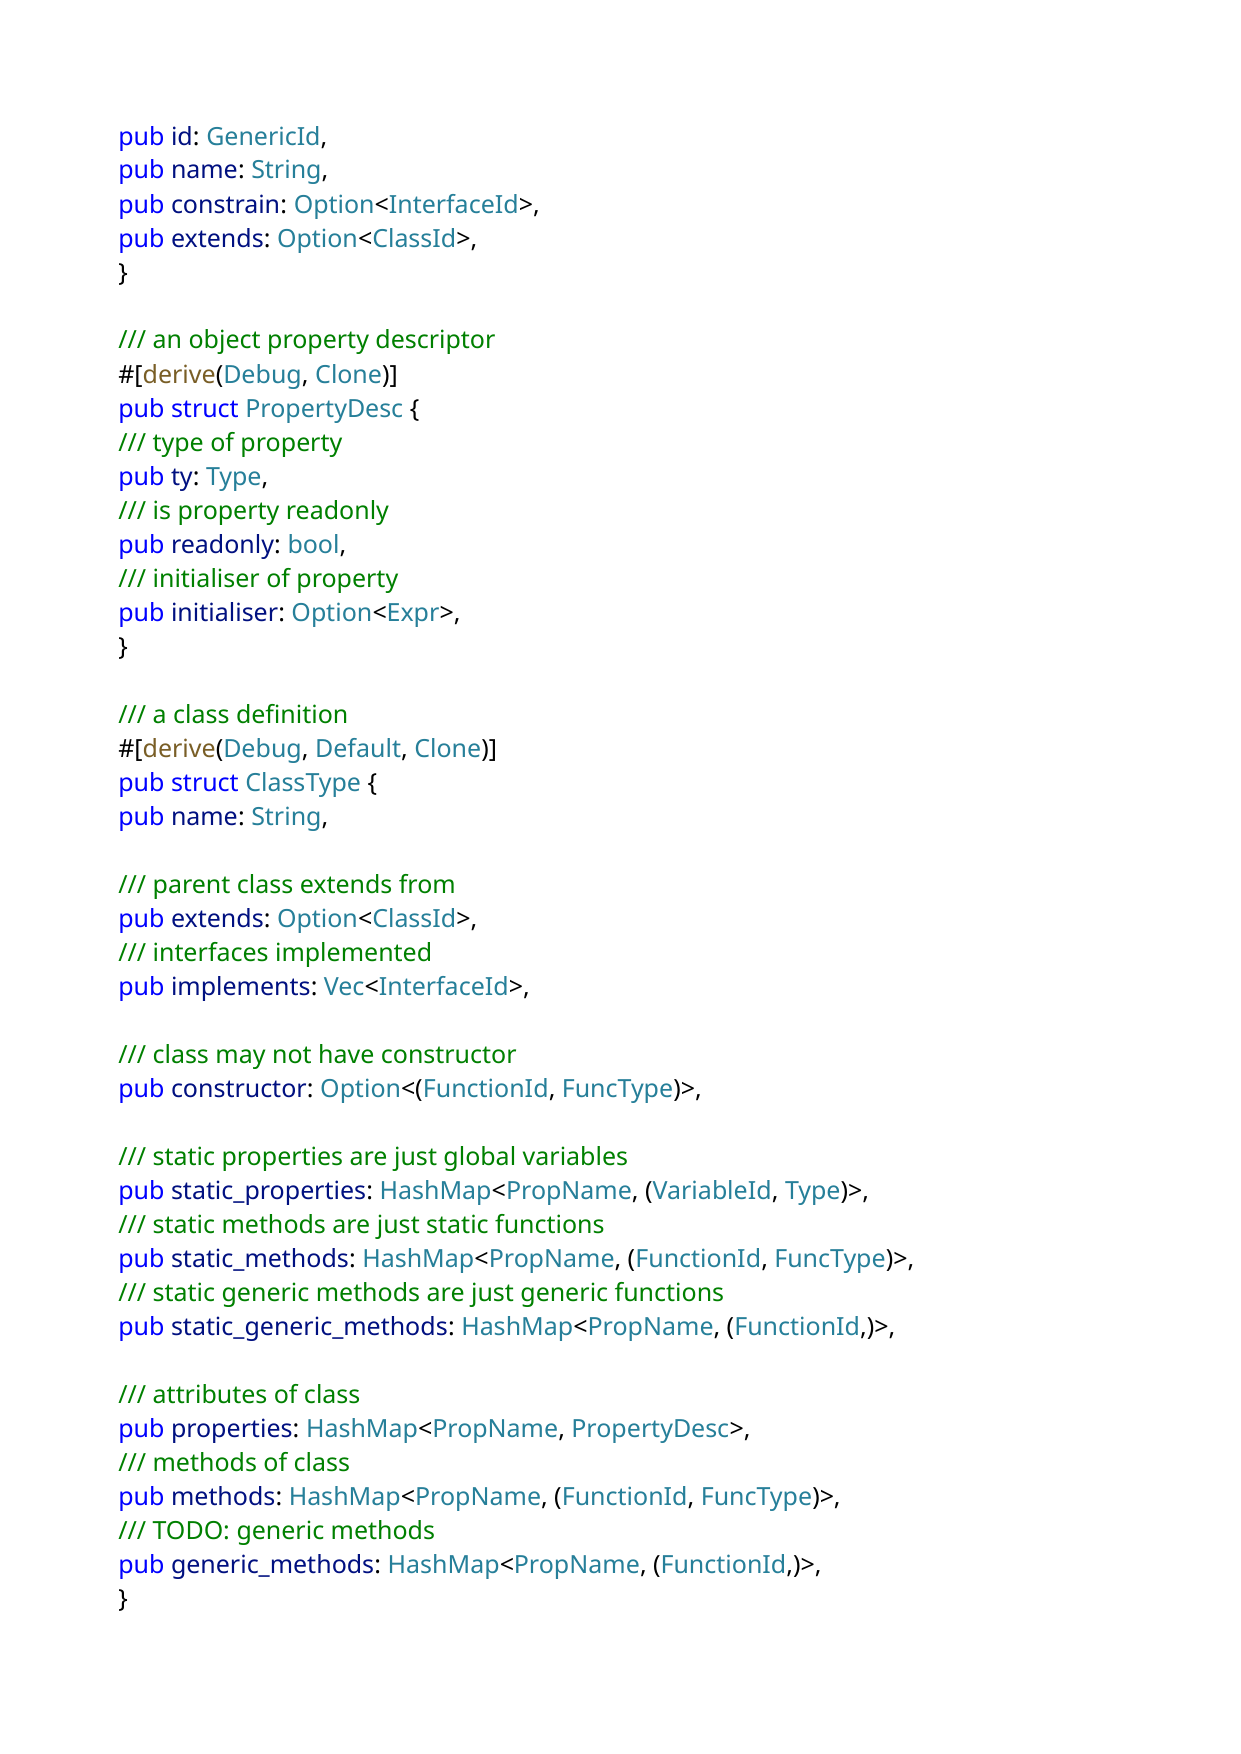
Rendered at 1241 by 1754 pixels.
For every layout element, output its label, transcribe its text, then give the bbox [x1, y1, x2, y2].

text } [118, 254, 1122, 288]
text /// parent class extends from [118, 867, 1122, 901]
text pub static_methods: HashMap<PropName, (FunctionId, FuncType)>, [118, 1241, 1122, 1275]
text pub initialiser: Option<Expr>, [118, 595, 1122, 629]
text pub properties: HashMap<PropName, PropertyDesc>, [118, 1411, 1122, 1445]
text /// methods of class [118, 1445, 1122, 1479]
text } [118, 629, 1122, 663]
text #[derive(Debug, Default, Clone)] [118, 731, 1122, 765]
text /// is property readonly [118, 492, 1122, 527]
text /// attributes of class [118, 1377, 1122, 1411]
text /// an object property descriptor [118, 322, 1122, 356]
text /// static properties are just global variables [118, 1138, 1122, 1172]
text pub name: String, [118, 152, 1122, 186]
text /// class may not have constructor [118, 1037, 1122, 1071]
text } [118, 1581, 1122, 1615]
text pub name: String, [118, 799, 1122, 833]
text /// type of property [118, 424, 1122, 458]
text pub id: GenericId, [118, 118, 1122, 152]
text pub extends: Option<ClassId>, [118, 901, 1122, 935]
text pub generic_methods: HashMap<PropName, (FunctionId,)>, [118, 1547, 1122, 1581]
text pub implements: Vec<InterfaceId>, [118, 969, 1122, 1003]
text pub readonly: bool, [118, 527, 1122, 561]
text pub static_generic_methods: HashMap<PropName, (FunctionId,)>, [118, 1309, 1122, 1343]
text pub constructor: Option<(FunctionId, FuncType)>, [118, 1071, 1122, 1105]
text pub static_properties: HashMap<PropName, (VariableId, Type)>, [118, 1172, 1122, 1207]
text #[derive(Debug, Clone)] [118, 356, 1122, 390]
text pub struct PropertyDesc { [118, 390, 1122, 424]
text pub constrain: Option<InterfaceId>, [118, 186, 1122, 220]
text pub ty: Type, [118, 458, 1122, 492]
text /// static methods are just static functions [118, 1207, 1122, 1241]
text pub extends: Option<ClassId>, [118, 220, 1122, 254]
text pub struct ClassType { [118, 765, 1122, 799]
text /// TODO: generic methods [118, 1513, 1122, 1547]
text /// initialiser of property [118, 561, 1122, 595]
text /// static generic methods are just generic functions [118, 1275, 1122, 1309]
text pub methods: HashMap<PropName, (FunctionId, FuncType)>, [118, 1479, 1122, 1513]
text /// interfaces implemented [118, 935, 1122, 969]
text /// a class definition [118, 697, 1122, 731]
